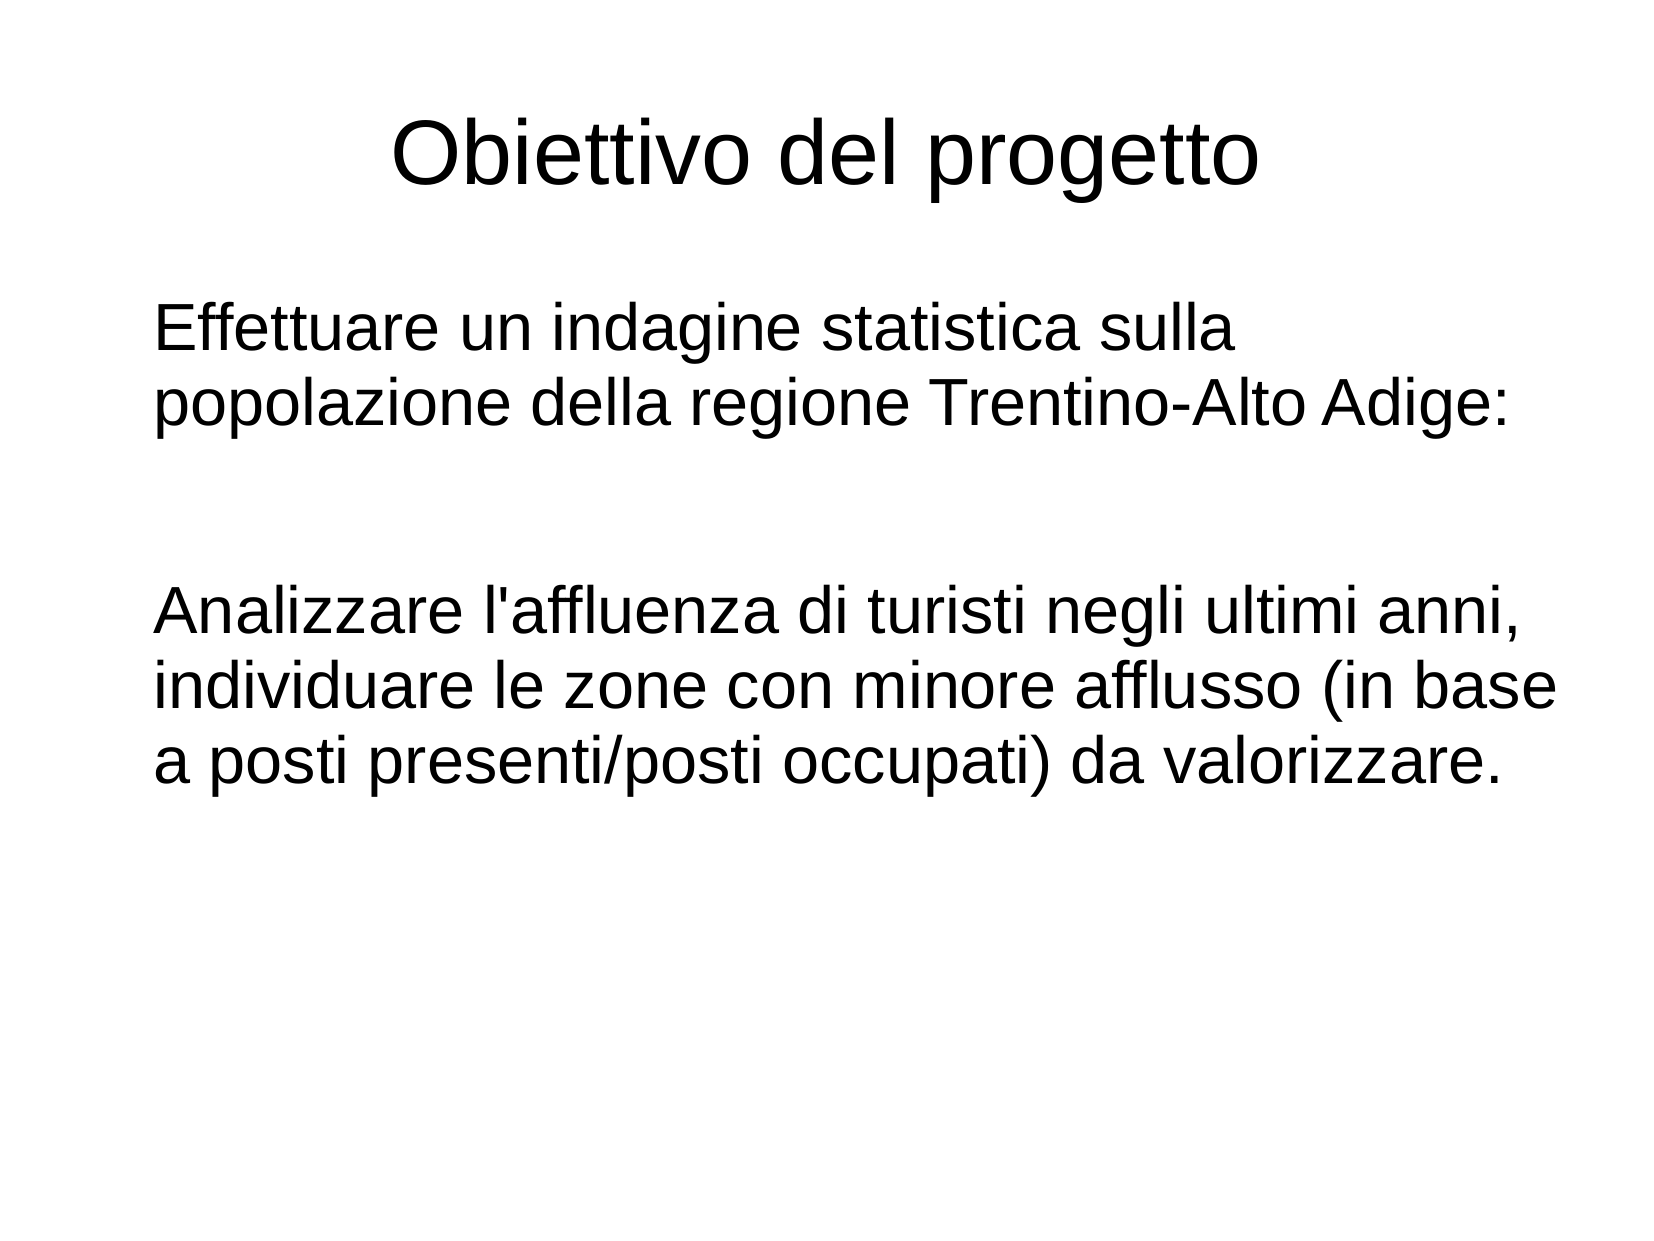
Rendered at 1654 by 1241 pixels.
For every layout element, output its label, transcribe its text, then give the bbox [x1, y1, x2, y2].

list Effettuare un indagine statistica sulla popolazione della regione Trentino-Alto Adige: Analizzare l'affluenza di turisti negli ultimi anni, individuare le zone con minore afflusso (in base a posti presenti/posti occupati) da valorizzare. [82, 290, 1571, 1010]
title Obiettivo del progetto [82, 49, 1571, 257]
